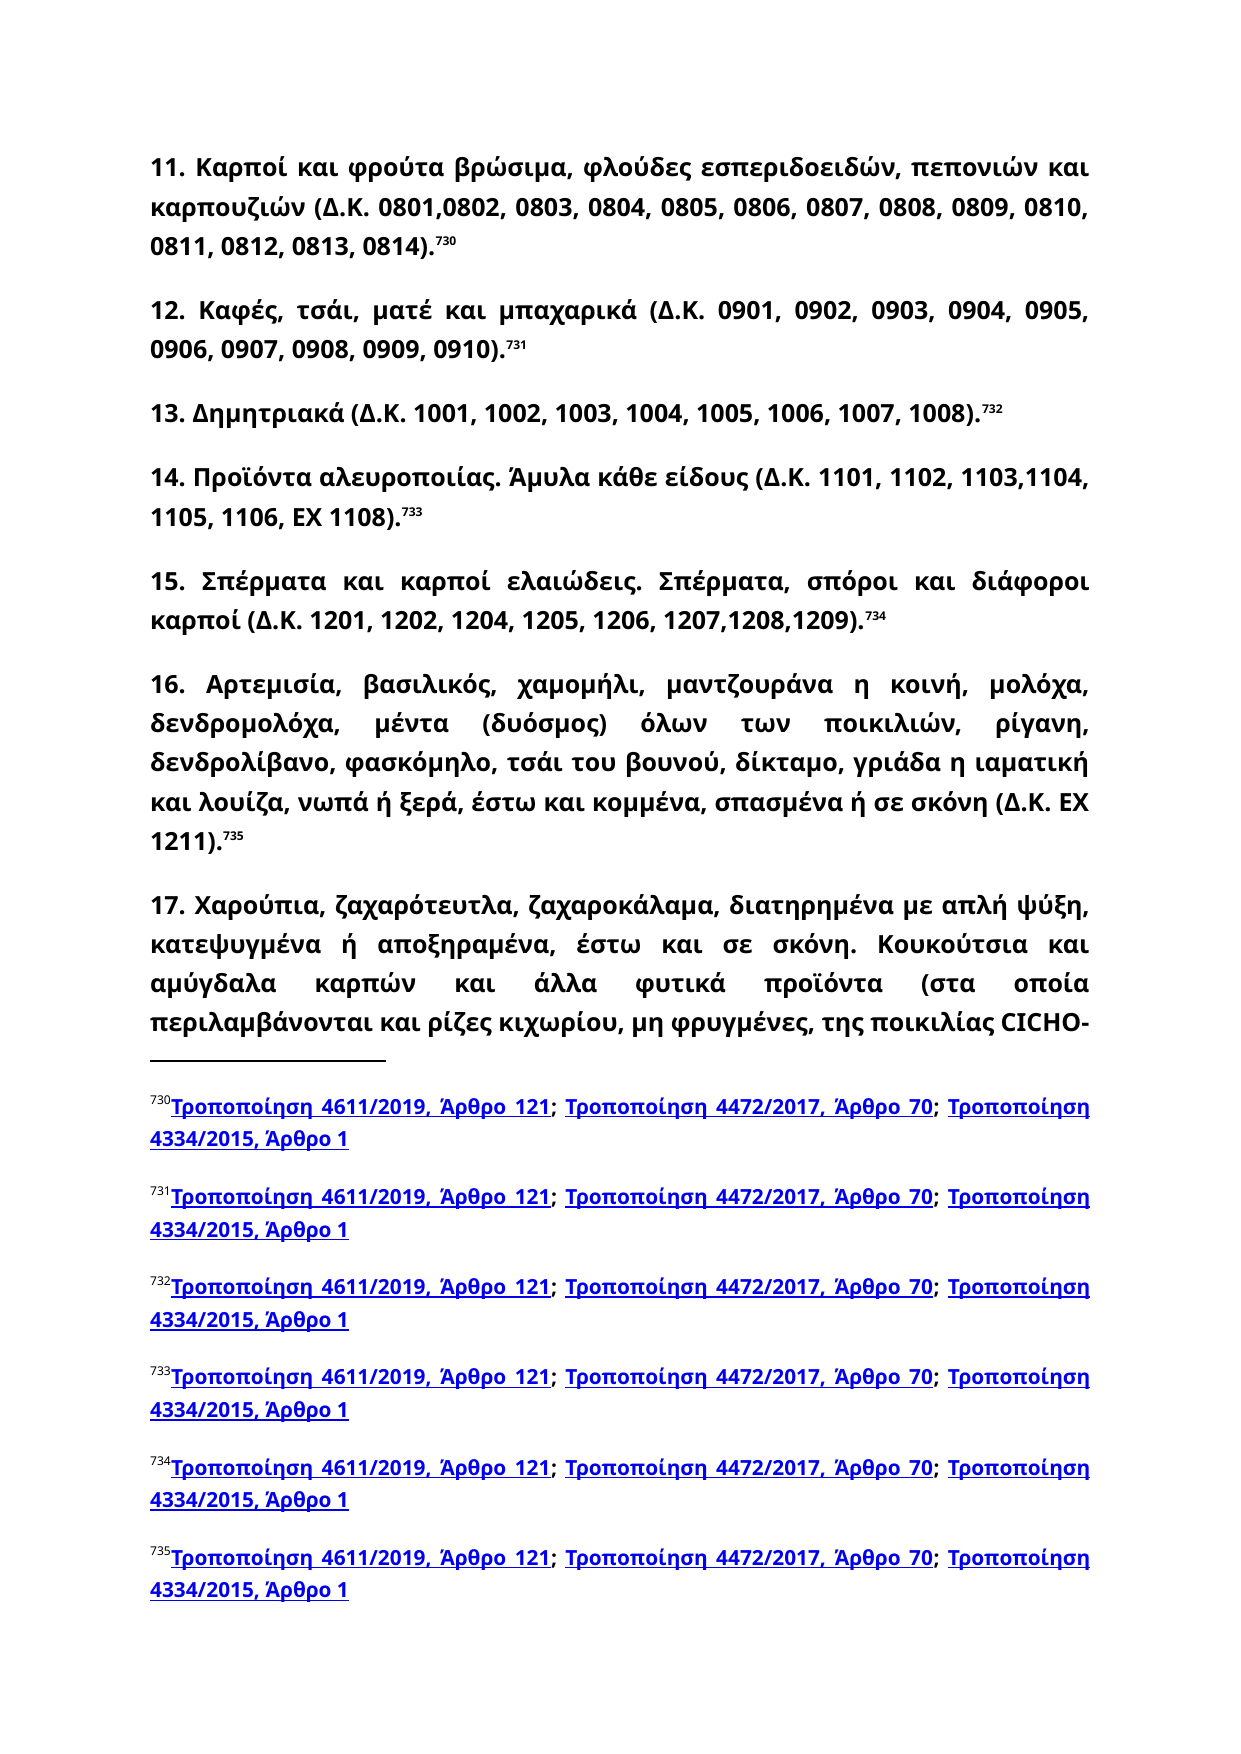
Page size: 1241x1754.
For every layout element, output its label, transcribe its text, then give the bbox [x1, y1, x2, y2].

text 13. Δημητριακά (Δ.Κ. 1001, 1002, 1003, 1004, 1005, 1006, 1007, 1008). [150, 396, 1090, 430]
text 14. Προϊόντα αλευροποιίας. Άμυλα κάθε είδους (Δ.Κ. 1101, 1102, 1103,1104, 1105, 1106, ΕΧ 1108). [150, 460, 1090, 533]
text Τροποποίηση 4611/2019, Άρθρο 121; Τροποποίηση 4472/2017, Άρθρο 70; Τροποποίηση 4334/2015, Άρθρο 1 [150, 1182, 1090, 1243]
text Τροποποίηση 4611/2019, Άρθρο 121; Τροποποίηση 4472/2017, Άρθρο 70; Τροποποίηση 4334/2015, Άρθρο 1 [150, 1453, 1090, 1514]
text Τροποποίηση 4611/2019, Άρθρο 121; Τροποποίηση 4472/2017, Άρθρο 70; Τροποποίηση 4334/2015, Άρθρο 1 [150, 1543, 1090, 1604]
text 16. Αρτεμισία, βασιλικός, χαμομήλι, μαντζουράνα η κοινή, μολόχα, δενδρομολόχα, μέντα (δυόσμος) όλων των ποικιλιών, ρίγανη, δενδρολίβανο, φασκόμηλο, τσάι του βουνού, δίκταμο, γριάδα η ιαματική και λουίζα, νωπά ή ξερά, έστω και κομμένα, σπασμένα ή σε σκόνη (Δ.Κ. ΕΧ 1211). [150, 667, 1090, 857]
text Τροποποίηση 4611/2019, Άρθρο 121; Τροποποίηση 4472/2017, Άρθρο 70; Τροποποίηση 4334/2015, Άρθρο 1 [150, 1362, 1090, 1423]
text Τροποποίηση 4611/2019, Άρθρο 121; Τροποποίηση 4472/2017, Άρθρο 70; Τροποποίηση 4334/2015, Άρθρο 1 [150, 1272, 1090, 1333]
text 15. Σπέρματα και καρποί ελαιώδεις. Σπέρματα, σπόροι και διάφοροι καρποί (Δ.Κ. 1201, 1202, 1204, 1205, 1206, 1207,1208,1209). [150, 563, 1090, 637]
text 12. Καφές, τσάι, ματέ και μπαχαρικά (Δ.Κ. 0901, 0902, 0903, 0904, 0905, 0906, 0907, 0908, 0909, 0910). [150, 292, 1090, 366]
text Τροποποίηση 4611/2019, Άρθρο 121; Τροποποίηση 4472/2017, Άρθρο 70; Τροποποίηση 4334/2015, Άρθρο 1 [150, 1092, 1090, 1153]
text 11. Καρποί και φρούτα βρώσιμα, φλούδες εσπεριδοειδών, πεπονιών και καρπουζιών (Δ.Κ. 0801,0802, 0803, 0804, 0805, 0806, 0807, 0808, 0809, 0810, 0811, 0812, 0813, 0814). [150, 150, 1090, 262]
text 17. Χαρούπια, ζαχαρότευτλα, ζαχαροκάλαμα, διατηρημένα με απλή ψύξη, κατεψυγμένα ή αποξηραμένα, έστω και σε σκόνη. Κουκούτσια και αμύγδαλα καρπών και άλλα φυτικά προϊόντα (στα οποία περιλαμβάνονται και ρίζες κιχωρίου, μη φρυγμένες, της ποικιλίας CICHO- [150, 887, 1090, 1039]
